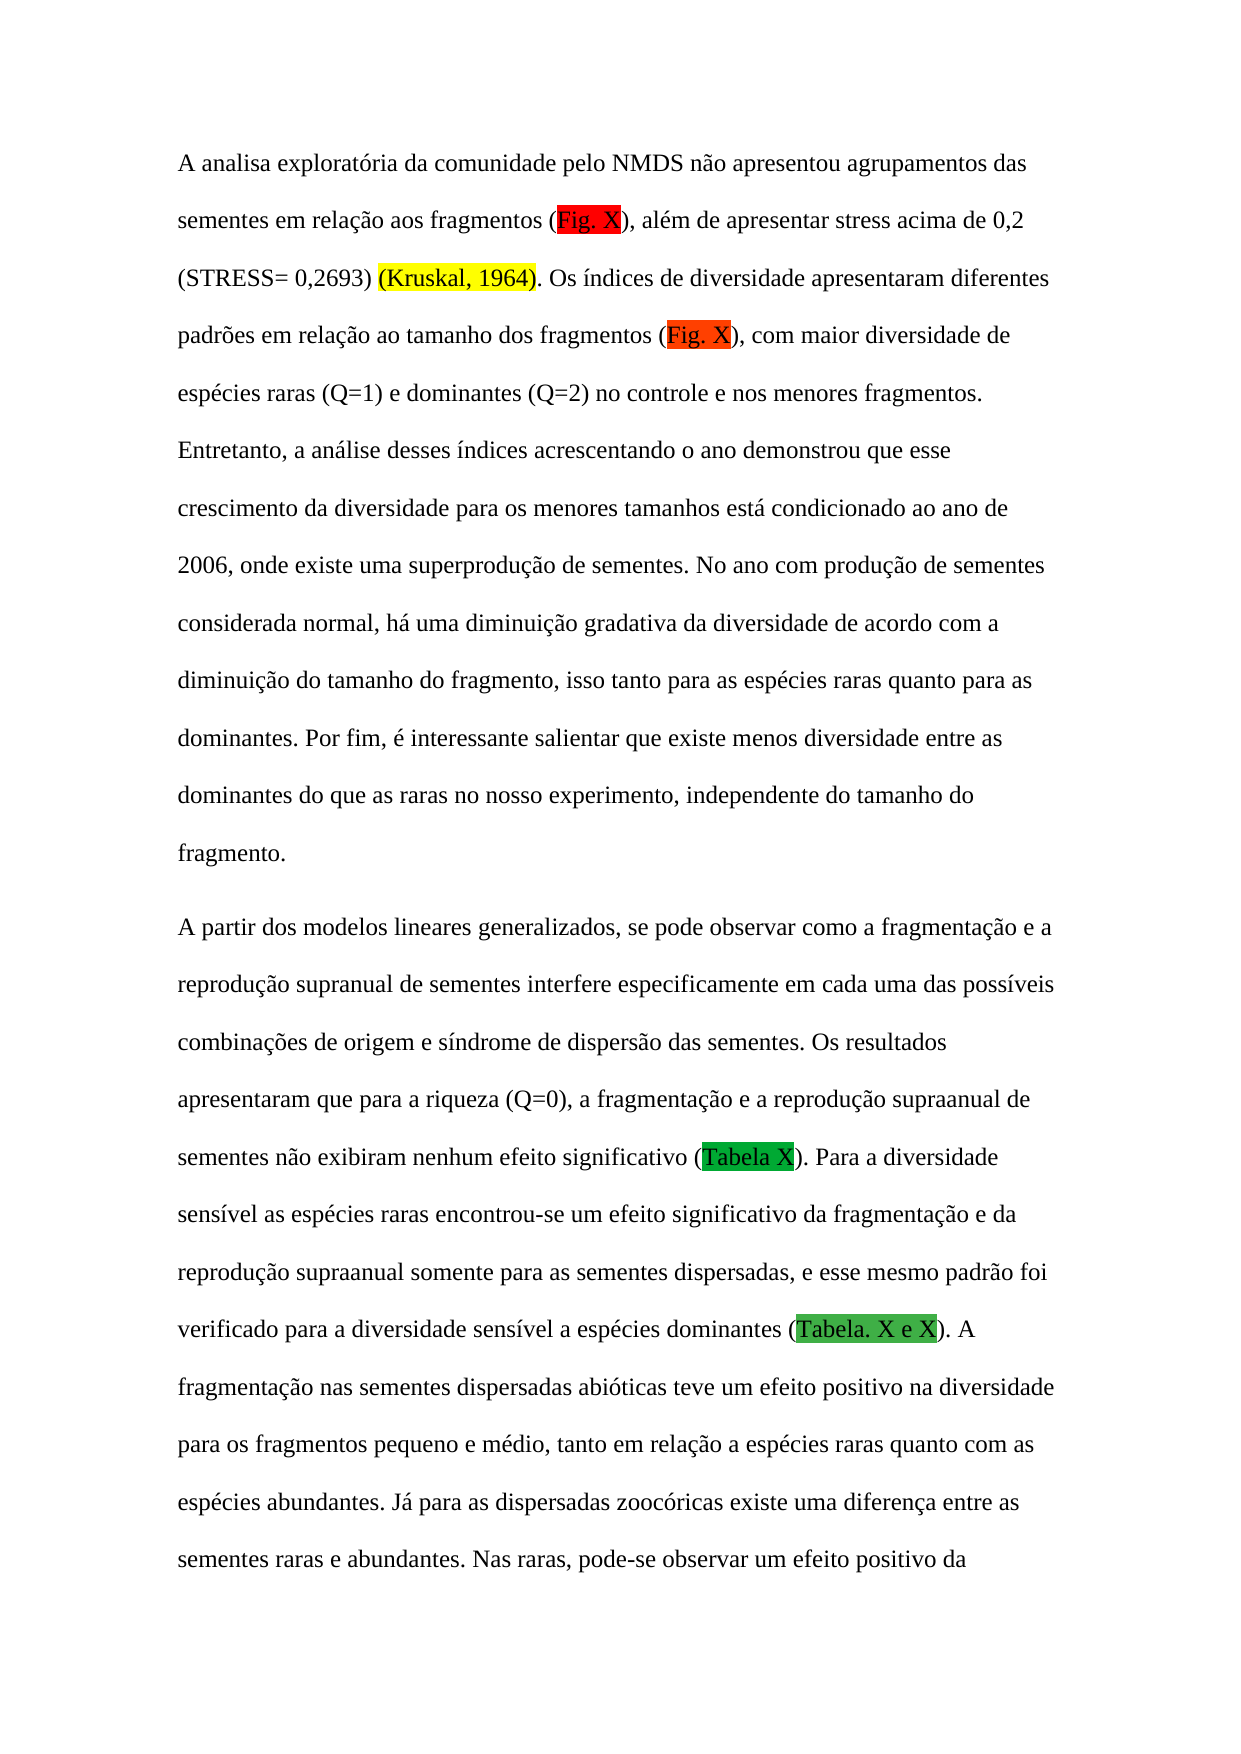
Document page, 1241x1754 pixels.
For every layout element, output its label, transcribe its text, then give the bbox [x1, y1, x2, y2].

text A partir dos modelos lineares generalizados, se pode observar como a fragmentação e a reprodução supranual de sementes interfere especificamente em cada uma das possíveis combinações de origem e síndrome de dispersão das sementes. Os resultados apresentaram que para a riqueza (Q=0), a fragmentação e a reprodução supraanual de sementes não exibiram nenhum efeito significativo (Tabela X). Para a diversidade sensível as espécies raras encontrou-se um efeito significativo da fragmentação e da reprodução supraanual somente para as sementes dispersadas, e esse mesmo padrão foi verificado para a diversidade sensível a espécies dominantes (Tabela. X e X). A fragmentação nas sementes dispersadas abióticas teve um efeito positivo na diversidade para os fragmentos pequeno e médio, tanto em relação a espécies raras quanto com as espécies abundantes. Já para as dispersadas zoocóricas existe uma diferença entre as sementes raras e abundantes. Nas raras, pode-se observar um efeito positivo da [177, 912, 1063, 1573]
text A analisa exploratória da comunidade pelo NMDS não apresentou agrupamentos das sementes em relação aos fragmentos (Fig. X), além de apresentar stress acima de 0,2 (STRESS= 0,2693) (Kruskal, 1964). Os índices de diversidade apresentaram diferentes padrões em relação ao tamanho dos fragmentos (Fig. X), com maior diversidade de espécies raras (Q=1) e dominantes (Q=2) no controle e nos menores fragmentos. Entretanto, a análise desses índices acrescentando o ano demonstrou que esse crescimento da diversidade para os menores tamanhos está condicionado ao ano de 2006, onde existe uma superprodução de sementes. No ano com produção de sementes considerada normal, há uma diminuição gradativa da diversidade de acordo com a diminuição do tamanho do fragmento, isso tanto para as espécies raras quanto para as dominantes. Por fim, é interessante salientar que existe menos diversidade entre as dominantes do que as raras no nosso experimento, independente do tamanho do fragmento. [177, 148, 1063, 866]
